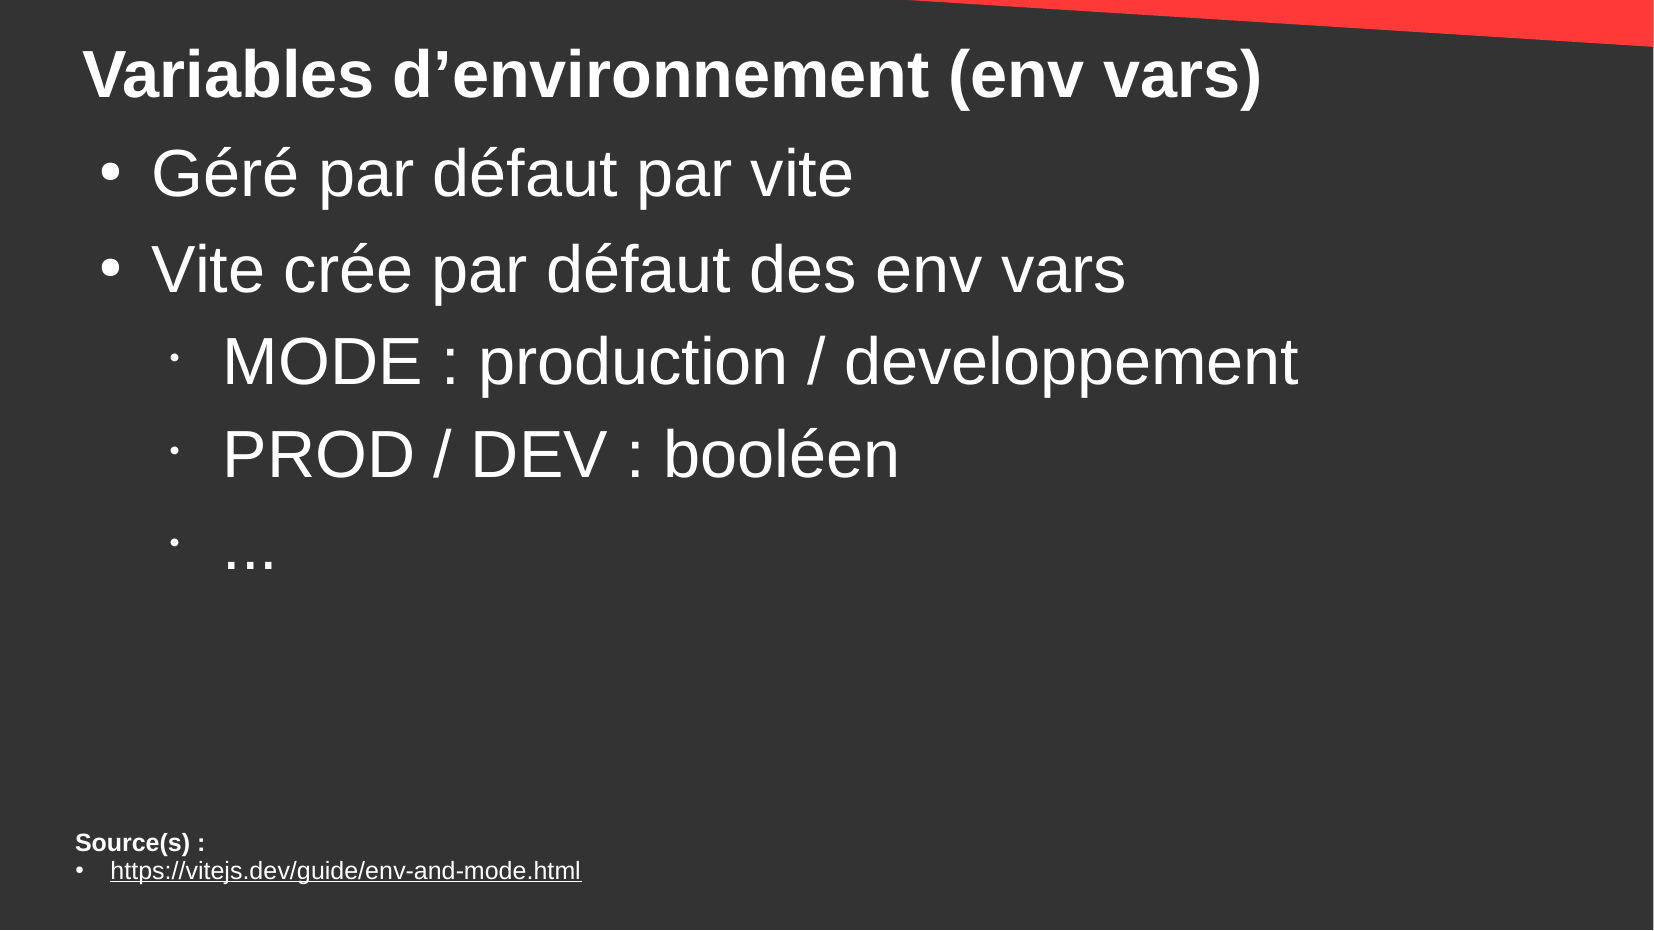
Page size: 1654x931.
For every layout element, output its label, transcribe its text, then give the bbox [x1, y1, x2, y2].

list Géré par défaut par vite Vite crée par défaut des env vars MODE : production / developpement PROD / DEV : booléen ... [80, 135, 1620, 739]
text_box [907, 0, 1654, 47]
text_box Source(s) : https://vitejs.dev/guide/env-and-mode.html [60, 821, 1546, 931]
title Variables d’environnement (env vars) [82, 37, 1571, 114]
